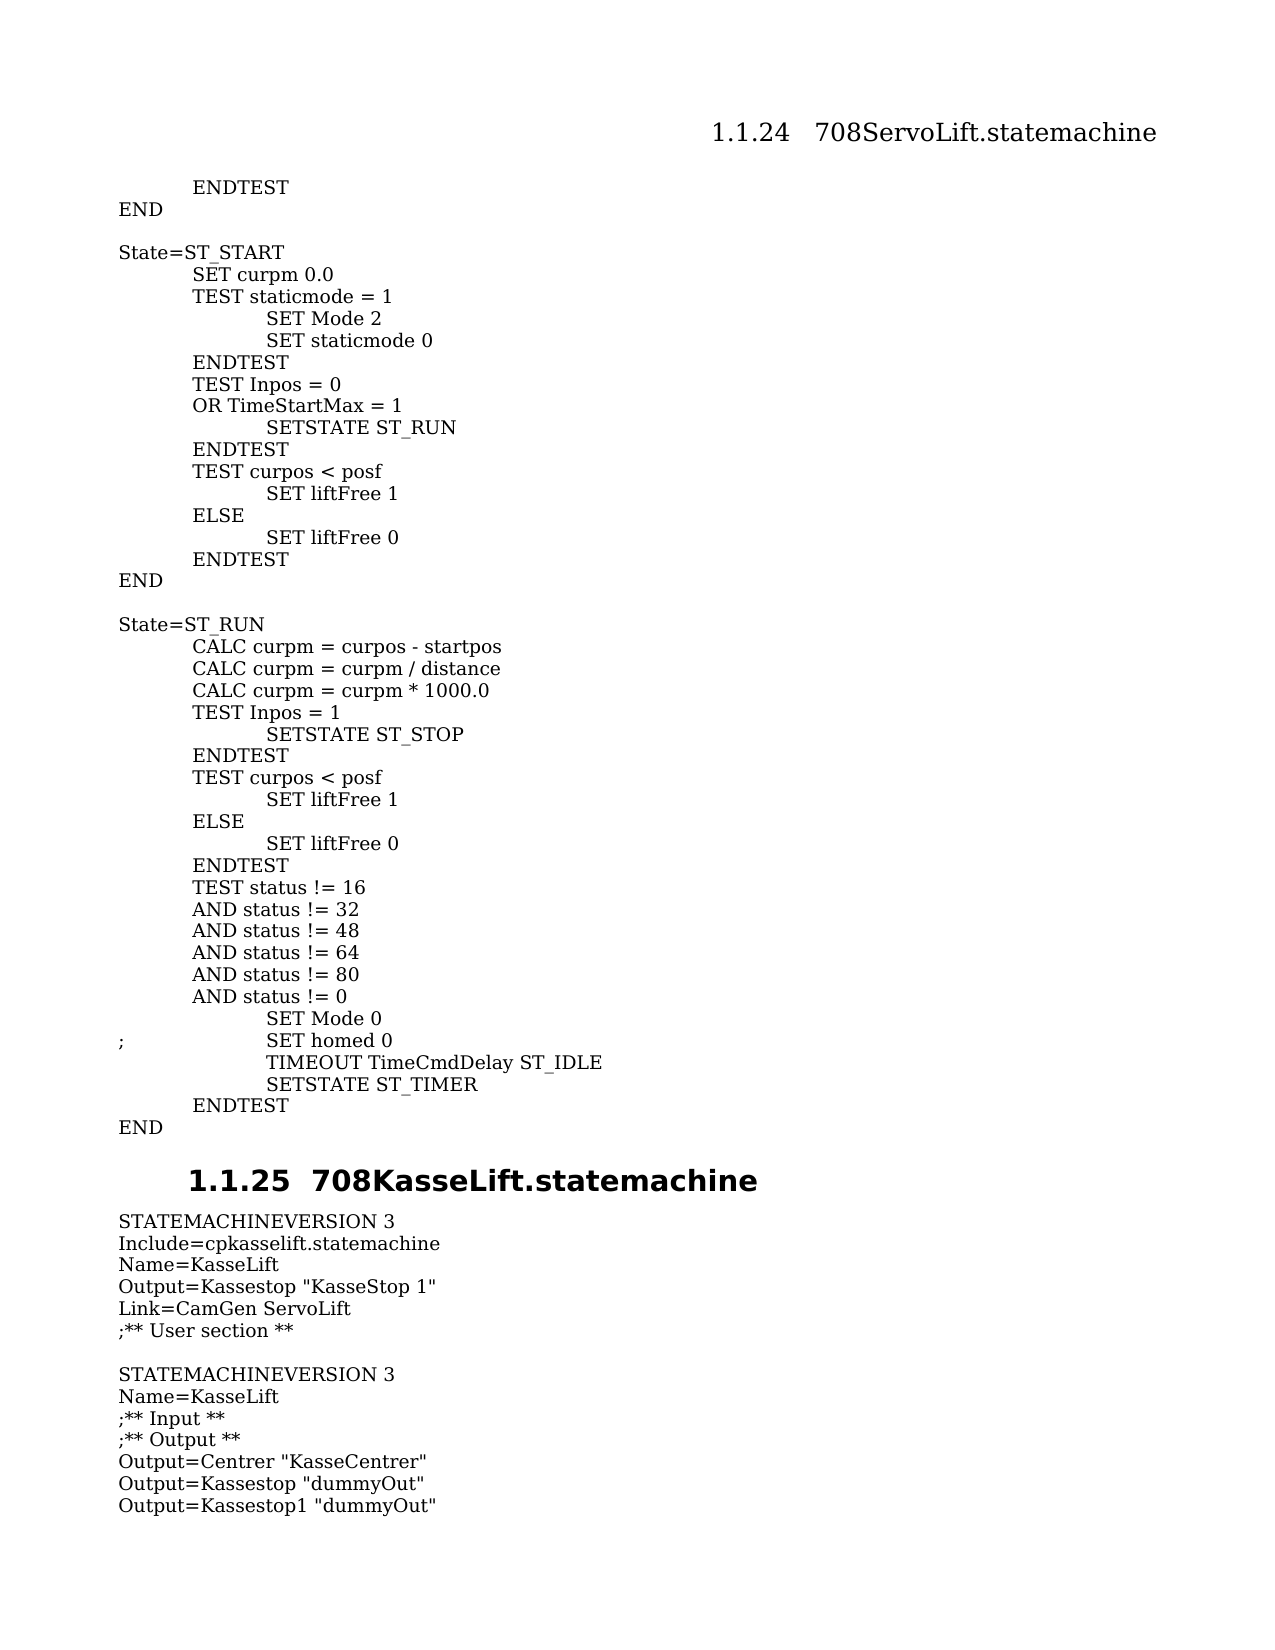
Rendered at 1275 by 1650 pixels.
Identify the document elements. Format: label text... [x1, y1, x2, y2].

text CALC curpm = curpos - startpos [118, 636, 1157, 658]
text TEST Inpos = 0 [118, 374, 1157, 396]
text ENDTEST [118, 855, 1157, 877]
text AND status != 48 [118, 921, 1157, 942]
text SET staticmode 0 [118, 330, 1157, 352]
text ENDTEST [118, 177, 1157, 199]
text AND status != 0 [118, 986, 1157, 1008]
text ELSE [118, 811, 1157, 833]
text STATEMACHINEVERSION 3 [118, 1211, 1157, 1233]
text STATEMACHINEVERSION 3 [118, 1364, 1157, 1386]
text ENDTEST [118, 746, 1157, 767]
text SET Mode 2 [118, 308, 1157, 330]
text SET liftFree 0 [118, 527, 1157, 549]
text ; SET homed 0 [118, 1030, 1157, 1052]
text AND status != 80 [118, 964, 1157, 986]
text SET liftFree 1 [118, 789, 1157, 811]
text SET liftFree 0 [118, 833, 1157, 855]
text Output=Kassestop1 "dummyOut" [118, 1495, 1157, 1517]
text OR TimeStartMax = 1 [118, 396, 1157, 417]
text Include=cpkasselift.statemachine [118, 1233, 1157, 1254]
text ENDTEST [118, 352, 1157, 374]
text Name=KasseLift [118, 1386, 1157, 1408]
subtitle 708KasseLift.statemachine [177, 1164, 1157, 1198]
text ELSE [118, 505, 1157, 527]
text SETSTATE ST_TIMER [118, 1074, 1157, 1096]
text AND status != 64 [118, 942, 1157, 964]
text State=ST_RUN [118, 614, 1157, 636]
text SETSTATE ST_STOP [118, 724, 1157, 746]
text CALC curpm = curpm * 1000.0 [118, 680, 1157, 702]
text ENDTEST [118, 439, 1157, 461]
text TEST curpos < posf [118, 461, 1157, 483]
text END [118, 1117, 1157, 1139]
text SETSTATE ST_RUN [118, 417, 1157, 439]
text Name=KasseLift [118, 1254, 1157, 1276]
text ;** Output ** [118, 1429, 1157, 1451]
text Link=CamGen ServoLift [118, 1298, 1157, 1320]
text Output=Kassestop "KasseStop 1" [118, 1276, 1157, 1298]
text SET Mode 0 [118, 1008, 1157, 1030]
text ;** Input ** [118, 1408, 1157, 1429]
text TEST status != 16 [118, 877, 1157, 899]
text END [118, 571, 1157, 592]
text State=ST_START [118, 242, 1157, 264]
text ENDTEST [118, 1096, 1157, 1117]
text Output=Centrer "KasseCentrer" [118, 1451, 1157, 1473]
text TEST Inpos = 1 [118, 702, 1157, 724]
text SET curpm 0.0 [118, 264, 1157, 286]
text AND status != 32 [118, 899, 1157, 921]
text ;** User section ** [118, 1320, 1157, 1342]
text END [118, 199, 1157, 221]
text ENDTEST [118, 549, 1157, 571]
text TEST curpos < posf [118, 767, 1157, 789]
text Output=Kassestop "dummyOut" [118, 1473, 1157, 1495]
text CALC curpm = curpm / distance [118, 658, 1157, 680]
text TEST staticmode = 1 [118, 286, 1157, 308]
text SET liftFree 1 [118, 483, 1157, 505]
text TIMEOUT TimeCmdDelay ST_IDLE [118, 1052, 1157, 1074]
